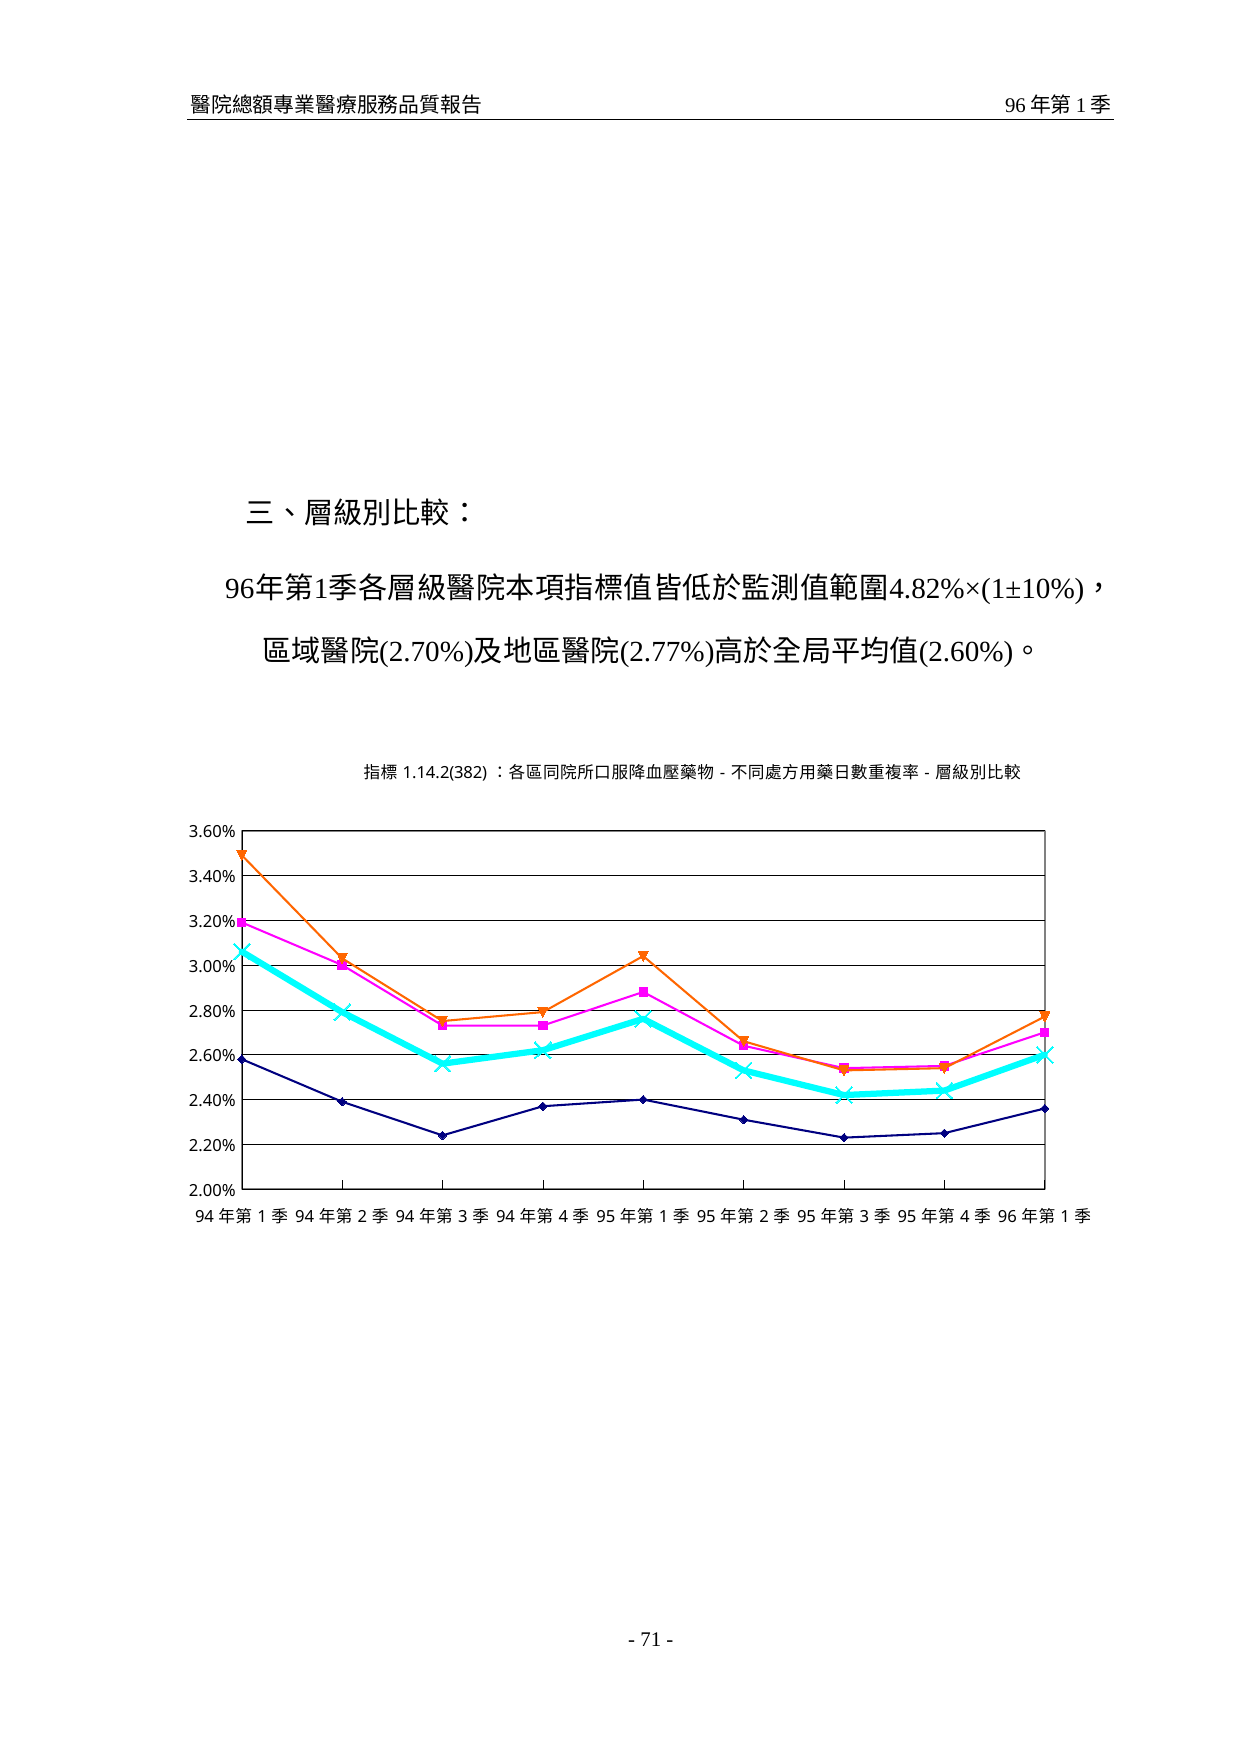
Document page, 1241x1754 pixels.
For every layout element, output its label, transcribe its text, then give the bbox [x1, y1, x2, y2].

text 96年第1季各層級醫院本項指標值皆低於監測值範圍4.82%×(1±10%)，區域醫院(2.70%)及地區醫院(2.77%)高於全局平均值(2.60%)。 [187, 544, 1114, 669]
text 三、層級別比較： [187, 469, 1114, 532]
